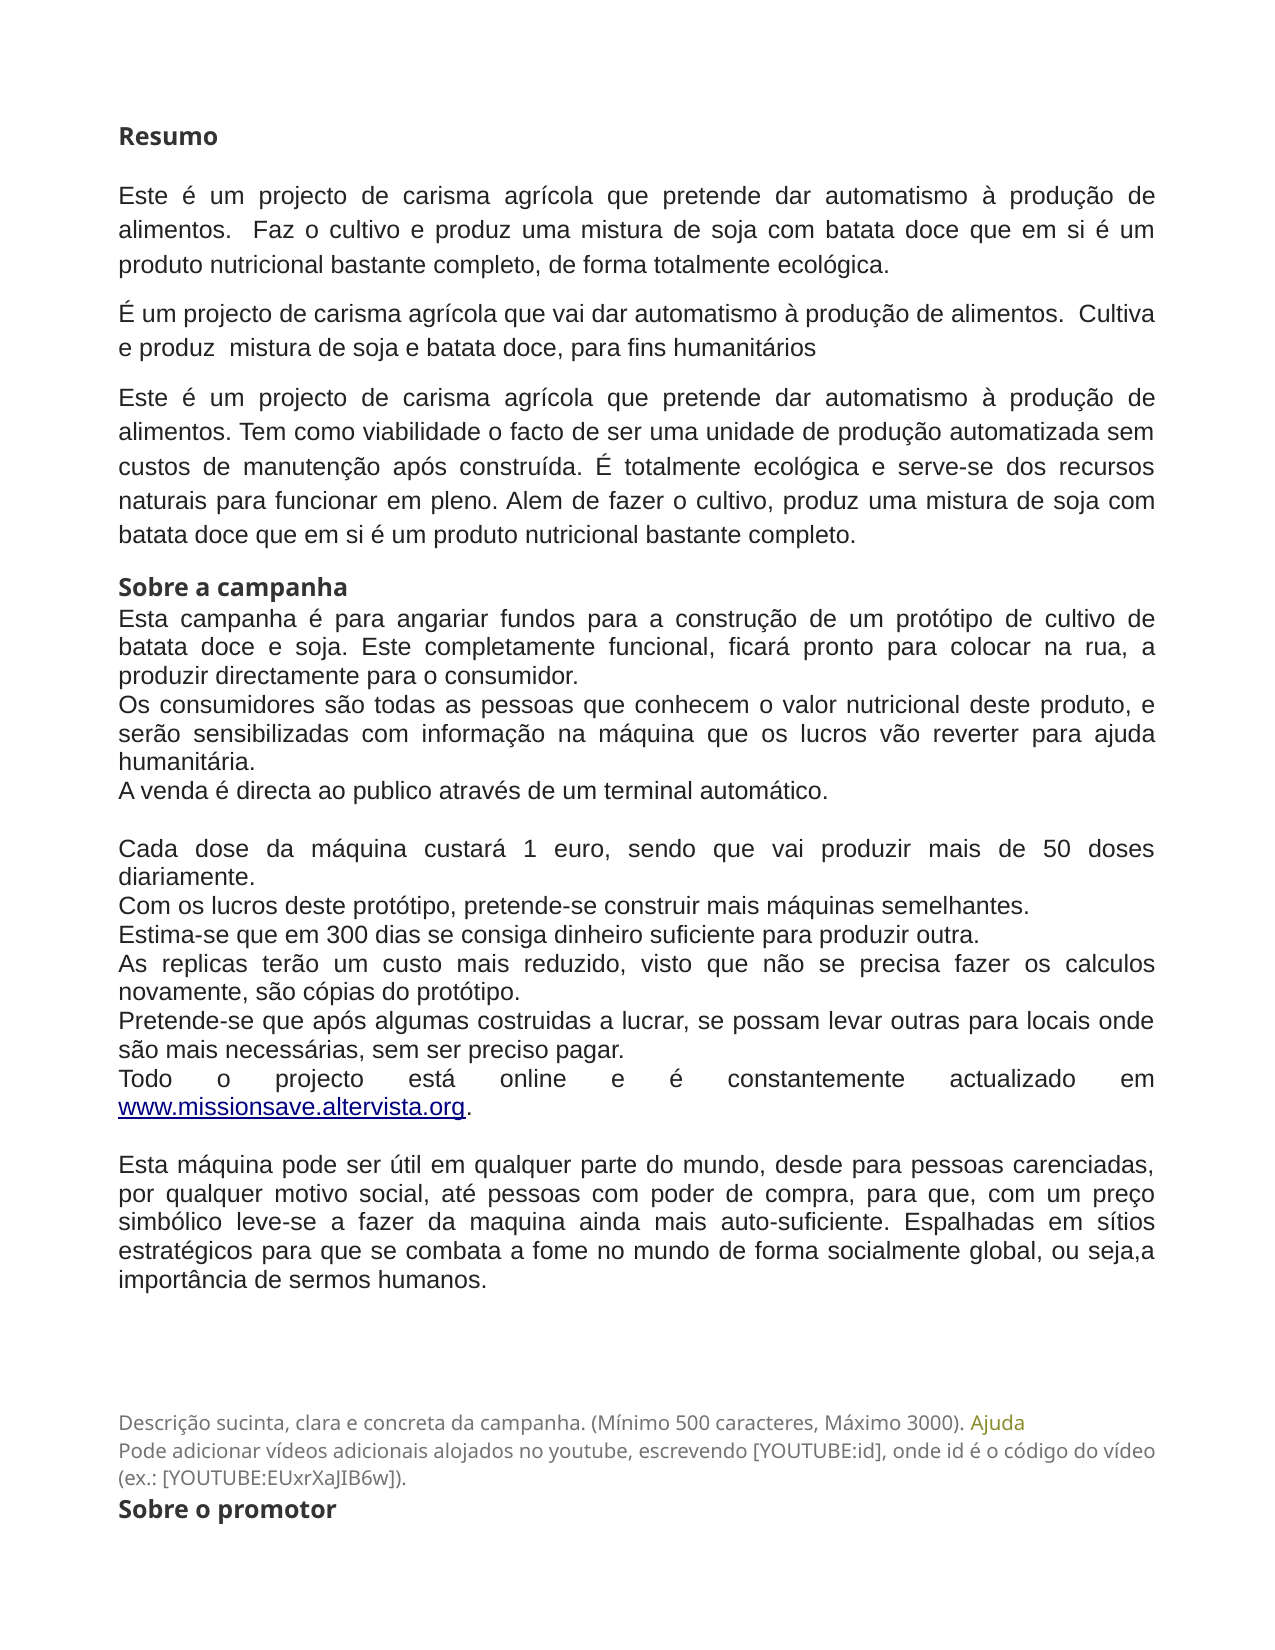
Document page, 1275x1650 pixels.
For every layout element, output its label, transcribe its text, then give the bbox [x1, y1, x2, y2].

text A venda é directa ao publico através de um terminal automático. [118, 776, 1157, 805]
text Esta máquina pode ser útil em qualquer parte do mundo, desde para pessoas carenciadas, por qualquer motivo social, até pessoas com poder de compra, para que, com um preço simbólico leve-se a fazer da maquina ainda mais auto-suficiente. Espalhadas em sítios estratégicos para que se combata a fome no mundo de forma socialmente global, ou seja,a importância de sermos humanos. [118, 1150, 1157, 1293]
text Estima-se que em 300 dias se consiga dinheiro suficiente para produzir outra. [118, 920, 1157, 948]
text As replicas terão um custo mais reduzido, visto que não se precisa fazer os calculos novamente, são cópias do protótipo. [118, 948, 1157, 1006]
text Pretende-se que após algumas costruidas a lucrar, se possam levar outras para locais onde são mais necessárias, sem ser preciso pagar. [118, 1006, 1157, 1063]
text Resumo [118, 118, 1157, 152]
text Este é um projecto de carisma agrícola que pretende dar automatismo à produção de alimentos. Tem como viabilidade o facto de ser uma unidade de produção automatizada sem custos de manutenção após construída. É totalmente ecológica e serve-se dos recursos naturais para funcionar em pleno. Alem de fazer o cultivo, produz uma mistura de soja com batata doce que em si é um produto nutricional bastante completo. [118, 382, 1157, 549]
text É um projecto de carisma agrícola que vai dar automatismo à produção de alimentos. Cultiva e produz mistura de soja e batata doce, para fins humanitários [118, 299, 1157, 362]
text Sobre a campanha [118, 569, 1157, 603]
text Cada dose da máquina custará 1 euro, sendo que vai produzir mais de 50 doses diariamente. [118, 833, 1157, 891]
text Descrição sucinta, clara e concreta da campanha. (Mínimo 500 caracteres, Máximo 3000). Ajuda Pode adicionar vídeos adicionais alojados no youtube, escrevendo [YOUTUBE:id], onde id é o código do vídeo (ex.: [YOUTUBE:EUxrXaJIB6w]). [118, 1408, 1157, 1492]
text Esta campanha é para angariar fundos para a construção de um protótipo de cultivo de batata doce e soja. Este completamente funcional, ficará pronto para colocar na rua, a produzir directamente para o consumidor. [118, 603, 1157, 690]
text Os consumidores são todas as pessoas que conhecem o valor nutricional deste produto, e serão sensibilizadas com informação na máquina que os lucros vão reverter para ajuda humanitária. [118, 690, 1157, 776]
text Com os lucros deste protótipo, pretende-se construir mais máquinas semelhantes. [118, 891, 1157, 920]
text Sobre o promotor [118, 1492, 1157, 1526]
text Este é um projecto de carisma agrícola que pretende dar automatismo à produção de alimentos. Faz o cultivo e produz uma mistura de soja com batata doce que em si é um produto nutricional bastante completo, de forma totalmente ecológica. [118, 181, 1157, 279]
text Todo o projecto está online e é constantemente actualizado em www.missionsave.altervista.org. [118, 1063, 1157, 1121]
